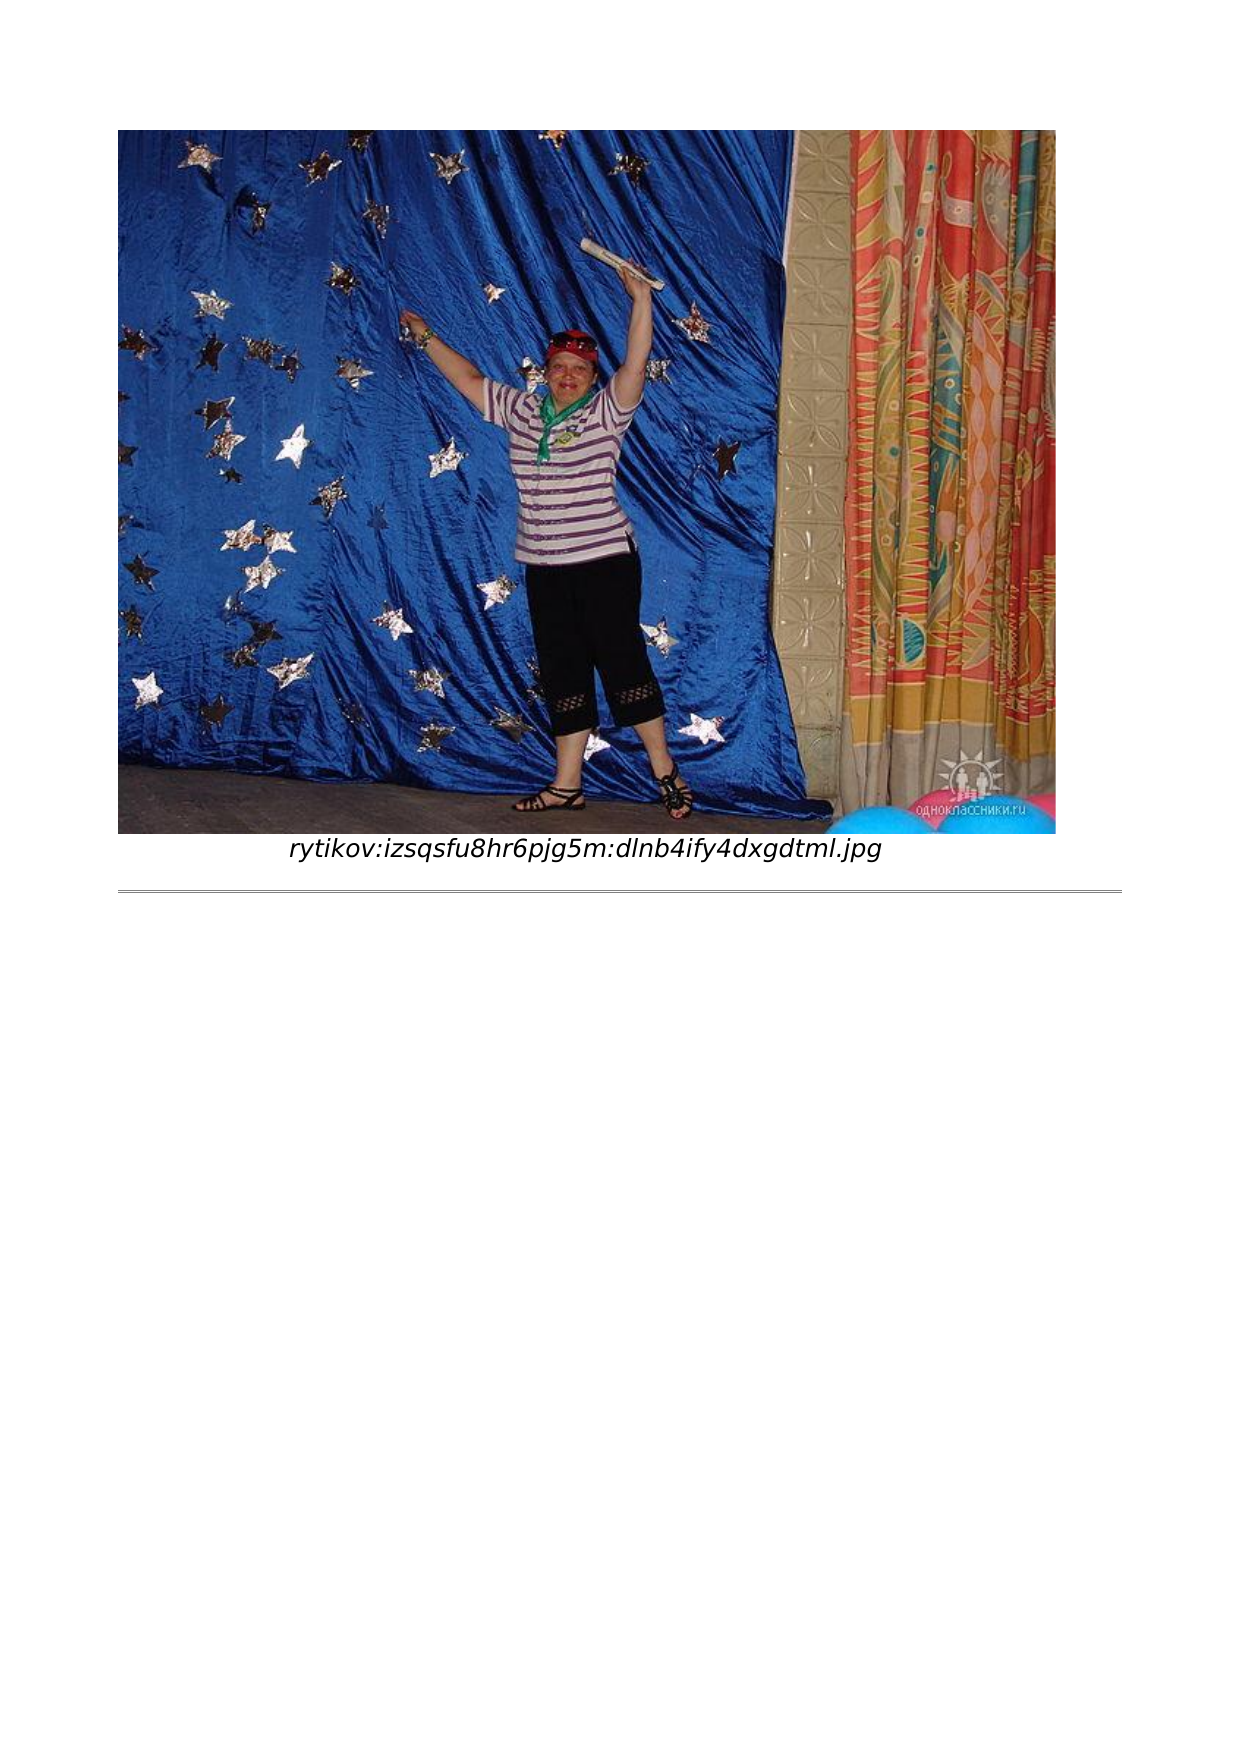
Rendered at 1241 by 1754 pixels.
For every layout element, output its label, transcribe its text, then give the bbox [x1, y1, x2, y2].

text rytikov:izsqsfu8hr6pjg5m:dlnb4ify4dxgdtml.jpg [118, 834, 1056, 863]
picture [981, 826, 1013, 834]
picture [118, 130, 1056, 834]
